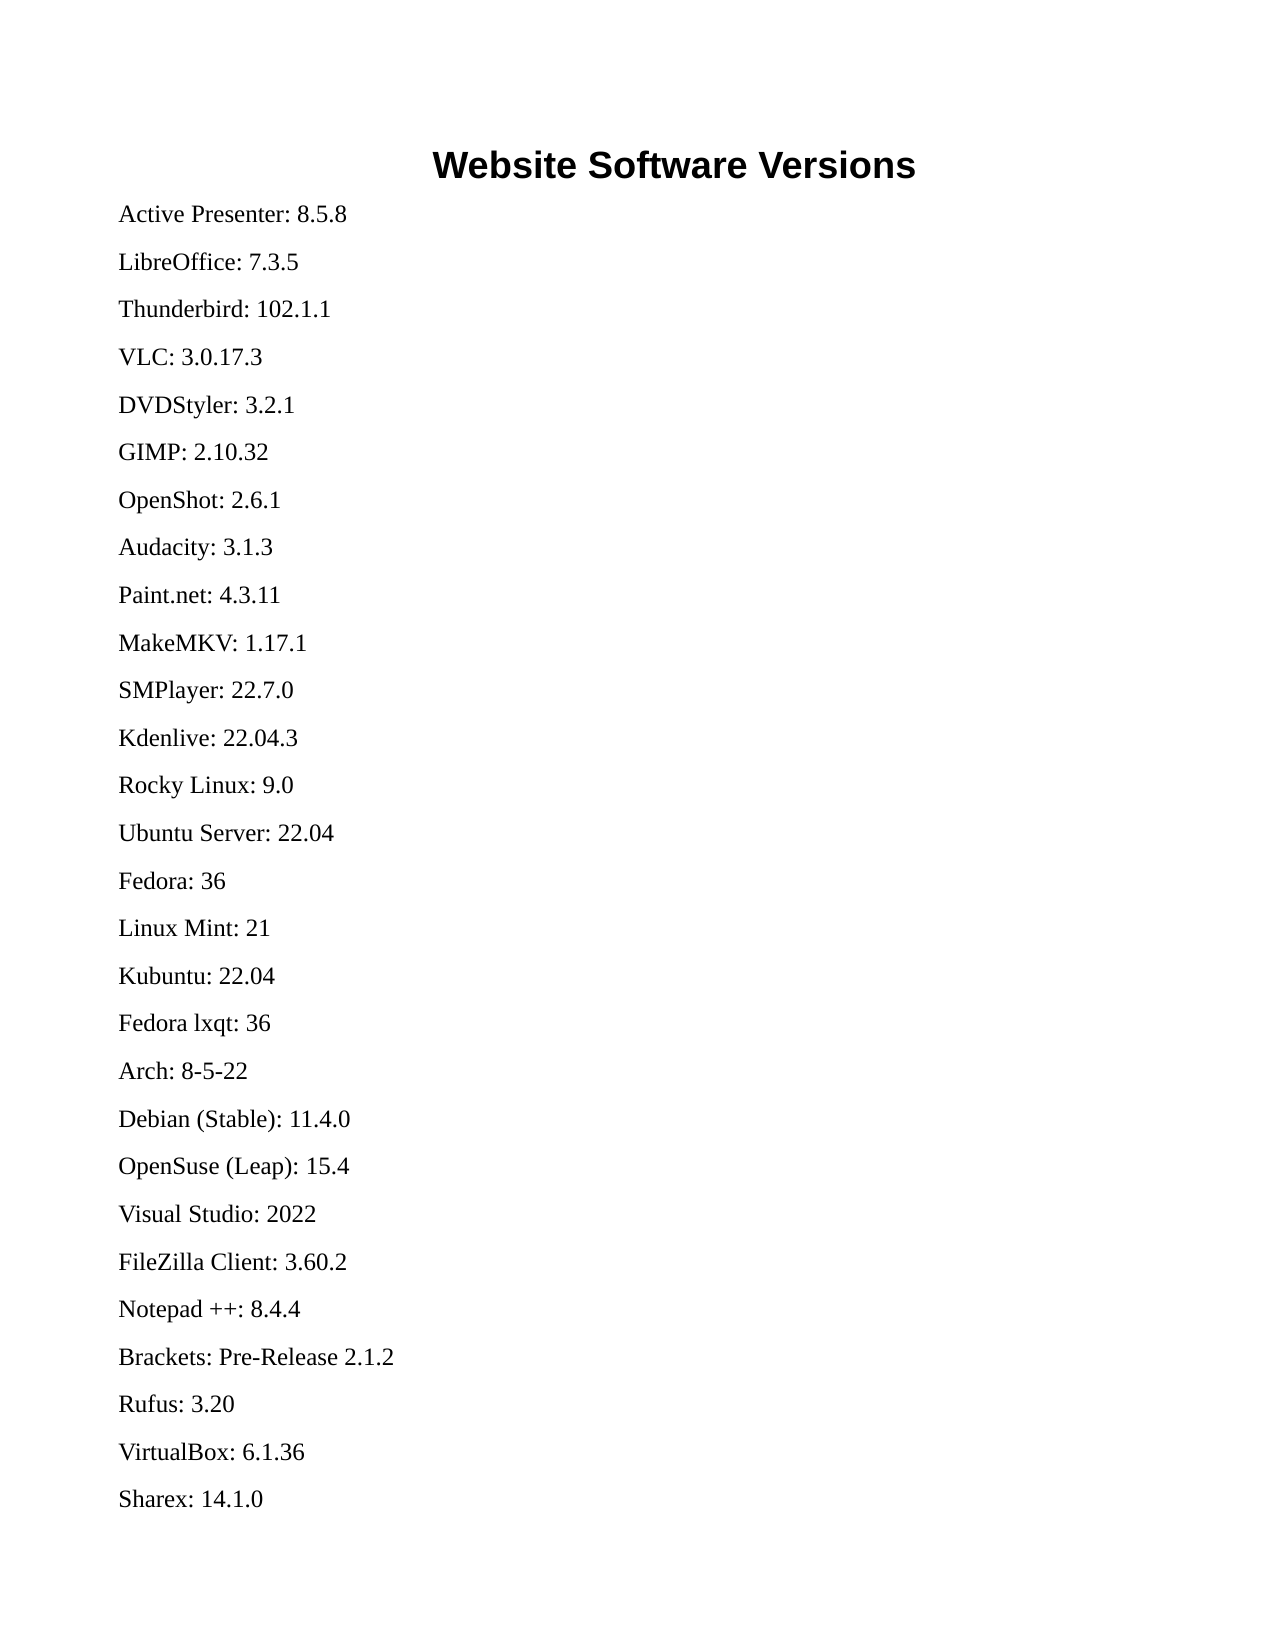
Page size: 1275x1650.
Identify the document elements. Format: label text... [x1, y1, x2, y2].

text SMPlayer: 22.7.0 [118, 675, 1157, 704]
text OpenShot: 2.6.1 [118, 485, 1157, 514]
text Audacity: 3.1.3 [118, 532, 1157, 561]
text Rocky Linux: 9.0 [118, 771, 1157, 799]
text OpenSuse (Leap): 15.4 [118, 1151, 1157, 1180]
text Notepad ++: 8.4.4 [118, 1294, 1157, 1323]
text Linux Mint: 21 [118, 913, 1157, 942]
text Visual Studio: 2022 [118, 1199, 1157, 1228]
text Sharex: 14.1.0 [118, 1484, 1157, 1513]
text Fedora: 36 [118, 866, 1157, 894]
text MakeMKV: 1.17.1 [118, 628, 1157, 656]
text Fedora lxqt: 36 [118, 1008, 1157, 1037]
text Brackets: Pre-Release 2.1.2 [118, 1342, 1157, 1371]
text Active Presenter: 8.5.8 [118, 199, 1157, 228]
text LibreOffice: 7.3.5 [118, 247, 1157, 276]
text VirtualBox: 6.1.36 [118, 1437, 1157, 1466]
text Rufus: 3.20 [118, 1389, 1157, 1418]
subtitle Website Software Versions [118, 143, 1157, 187]
text DVDStyler: 3.2.1 [118, 390, 1157, 418]
text Debian (Stable): 11.4.0 [118, 1104, 1157, 1132]
text Ubuntu Server: 22.04 [118, 818, 1157, 847]
text Thunderbird: 102.1.1 [118, 294, 1157, 323]
text Paint.net: 4.3.11 [118, 580, 1157, 609]
text GIMP: 2.10.32 [118, 437, 1157, 466]
text Arch: 8-5-22 [118, 1056, 1157, 1085]
text FileZilla Client: 3.60.2 [118, 1247, 1157, 1275]
text VLC: 3.0.17.3 [118, 342, 1157, 371]
text Kubuntu: 22.04 [118, 961, 1157, 990]
text Kdenlive: 22.04.3 [118, 723, 1157, 752]
